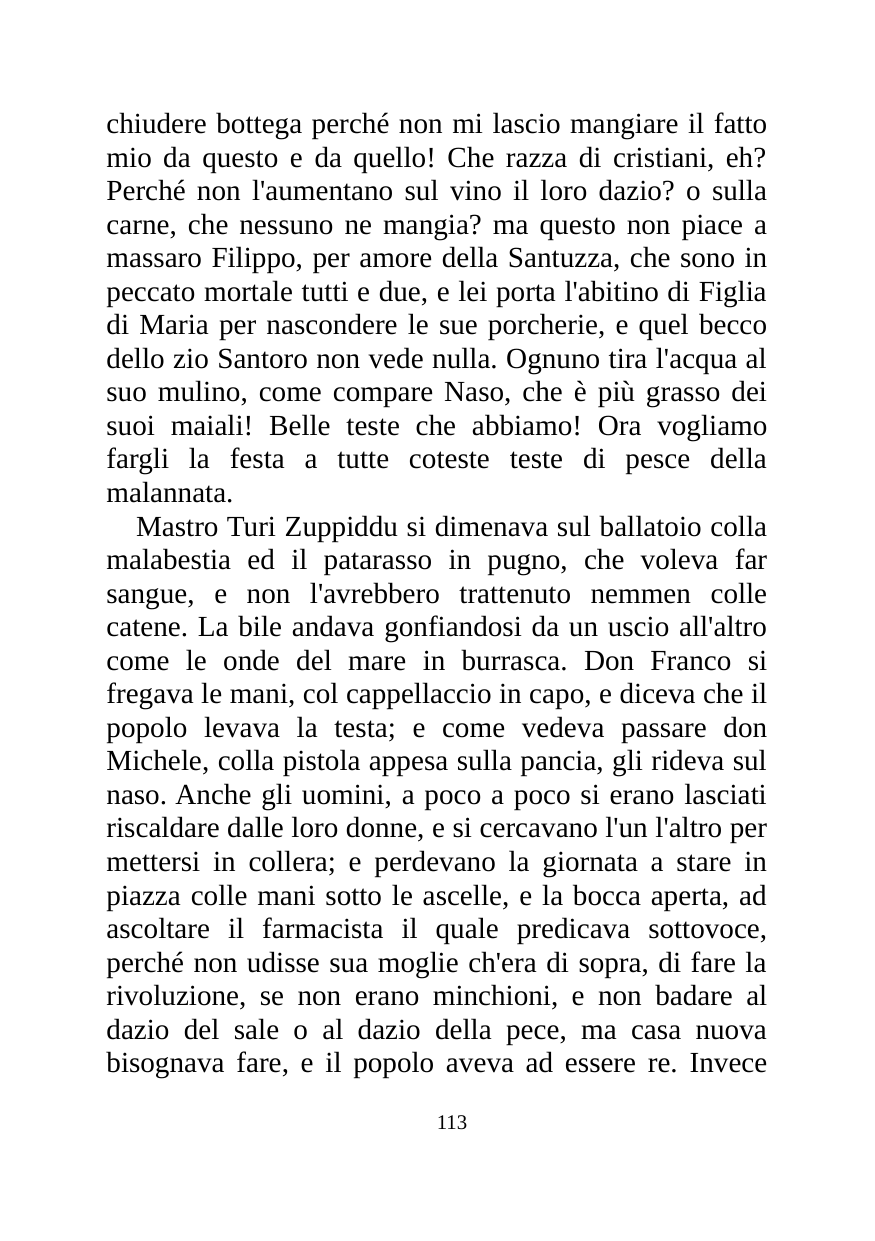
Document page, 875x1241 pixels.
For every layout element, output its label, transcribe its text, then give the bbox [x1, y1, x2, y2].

text chiudere bottega perché non mi lascio mangiare il fatto mio da questo e da quello! Che razza di cristiani, eh? Perché non l'aumentano sul vino il loro dazio? o sulla carne, che nessuno ne mangia? ma questo non piace a massaro Filippo, per amore della Santuzza, che sono in peccato mortale tutti e due, e lei porta l'abitino di Figlia di Maria per nascondere le sue porcherie, e quel becco dello zio Santoro non vede nulla. Ognuno tira l'acqua al suo mulino, come compare Naso, che è più grasso dei suoi maiali! Belle teste che abbiamo! Ora vogliamo fargli la festa a tutte coteste teste di pesce della malannata. [106, 106, 768, 509]
text Mastro Turi Zuppiddu si dimenava sul ballatoio colla malabestia ed il patarasso in pugno, che voleva far sangue, e non l'avrebbero trattenuto nemmen colle catene. La bile andava gonfiandosi da un uscio all'altro come le onde del mare in burrasca. Don Franco si fregava le mani, col cappellaccio in capo, e diceva che il popolo levava la testa; e come vedeva passare don Michele, colla pistola appesa sulla pancia, gli rideva sul naso. Anche gli uomini, a poco a poco si erano lasciati riscaldare dalle loro donne, e si cercavano l'un l'altro per mettersi in collera; e perdevano la giornata a stare in piazza colle mani sotto le ascelle, e la bocca aperta, ad ascoltare il farmacista il quale predicava sottovoce, perché non udisse sua moglie ch'era di sopra, di fare la rivoluzione, se non erano minchioni, e non badare al dazio del sale o al dazio della pece, ma casa nuova bisognava fare, e il popolo aveva ad essere re. Invece [106, 509, 768, 1079]
